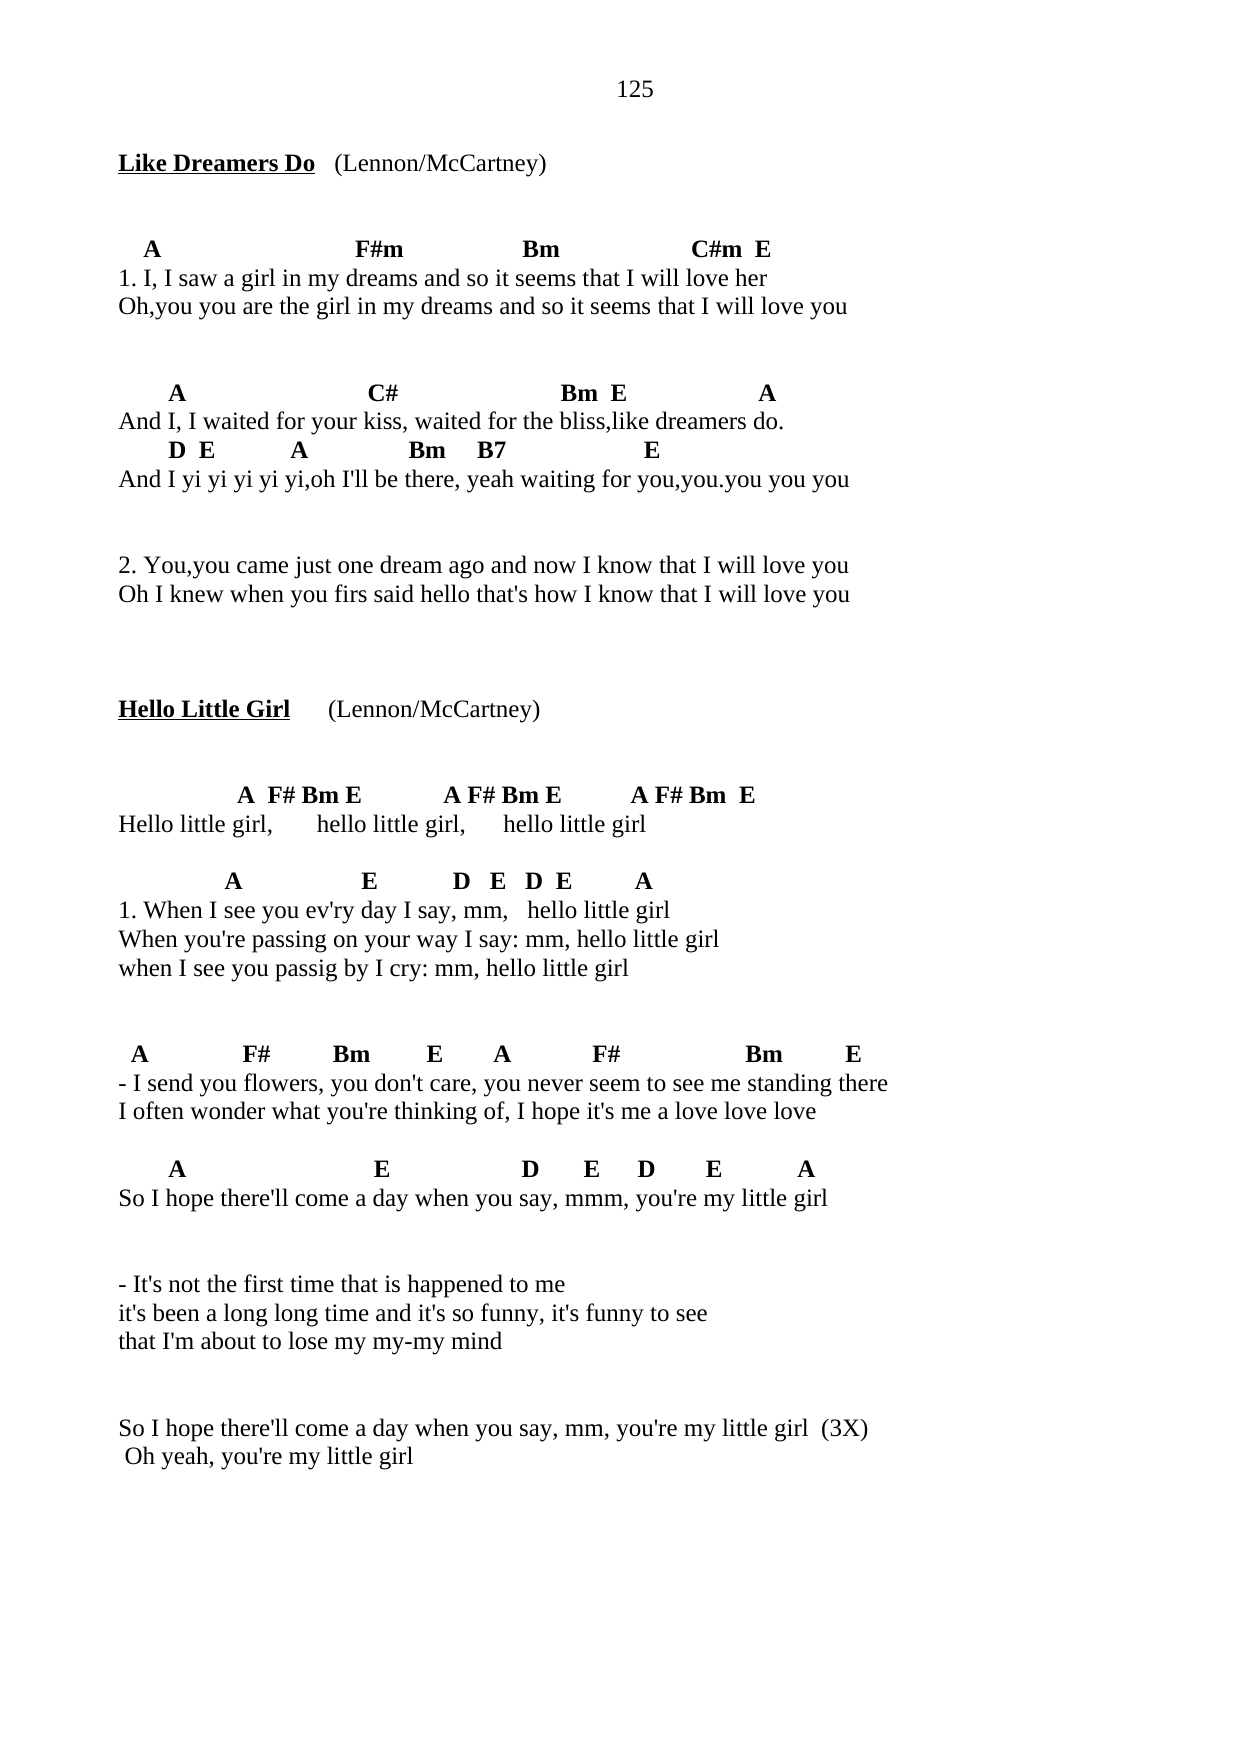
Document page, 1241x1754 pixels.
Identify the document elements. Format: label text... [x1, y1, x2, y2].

text Hello Little Girl (Lennon/McCartney) [118, 694, 1152, 723]
text it's been a long long time and it's so funny, it's funny to see [118, 1298, 1152, 1326]
text So I hope there'll come a day when you say, mm, you're my little girl (3X) [118, 1413, 1152, 1441]
text And I, I waited for your kiss, waited for the bliss,like dreamers do. [118, 406, 1152, 435]
text that I'm about to lose my my-my mind [118, 1326, 1152, 1355]
text A E D E D E A [118, 866, 1152, 895]
text A F#m Bm C#m E [118, 234, 1152, 263]
text Hello little girl, hello little girl, hello little girl [118, 809, 1152, 838]
text A F# Bm E A F# Bm E [118, 1039, 1152, 1068]
text So I hope there'll come a day when you say, mmm, you're my little girl [118, 1183, 1152, 1211]
text - I send you flowers, you don't care, you never seem to see me standing there [118, 1068, 1152, 1096]
text 2. You,you came just one dream ago and now I know that I will love you [118, 550, 1152, 579]
text D E A Bm B7 E [118, 435, 1152, 464]
text And I yi yi yi yi yi,oh I'll be there, yeah waiting for you,you.you you you [118, 464, 1152, 493]
text A C# Bm E A [118, 378, 1152, 406]
text 1. I, I saw a girl in my dreams and so it seems that I will love her [118, 263, 1152, 291]
text - It's not the first time that is happened to me [118, 1269, 1152, 1298]
text A F# Bm E A F# Bm E A F# Bm E [118, 780, 1152, 809]
text Oh I knew when you firs said hello that's how I know that I will love you [118, 579, 1152, 608]
text I often wonder what you're thinking of, I hope it's me a love love love [118, 1096, 1152, 1125]
text 1. When I see you ev'ry day I say, mm, hello little girl [118, 895, 1152, 924]
text Oh,you you are the girl in my dreams and so it seems that I will love you [118, 291, 1152, 320]
text Like Dreamers Do (Lennon/McCartney) [118, 148, 1152, 176]
text When you're passing on your way I say: mm, hello little girl when I see you passig by I cry: mm, hello little girl [118, 924, 1152, 1010]
text A E D E D E A [118, 1154, 1152, 1183]
text Oh yeah, you're my little girl [118, 1441, 1152, 1470]
